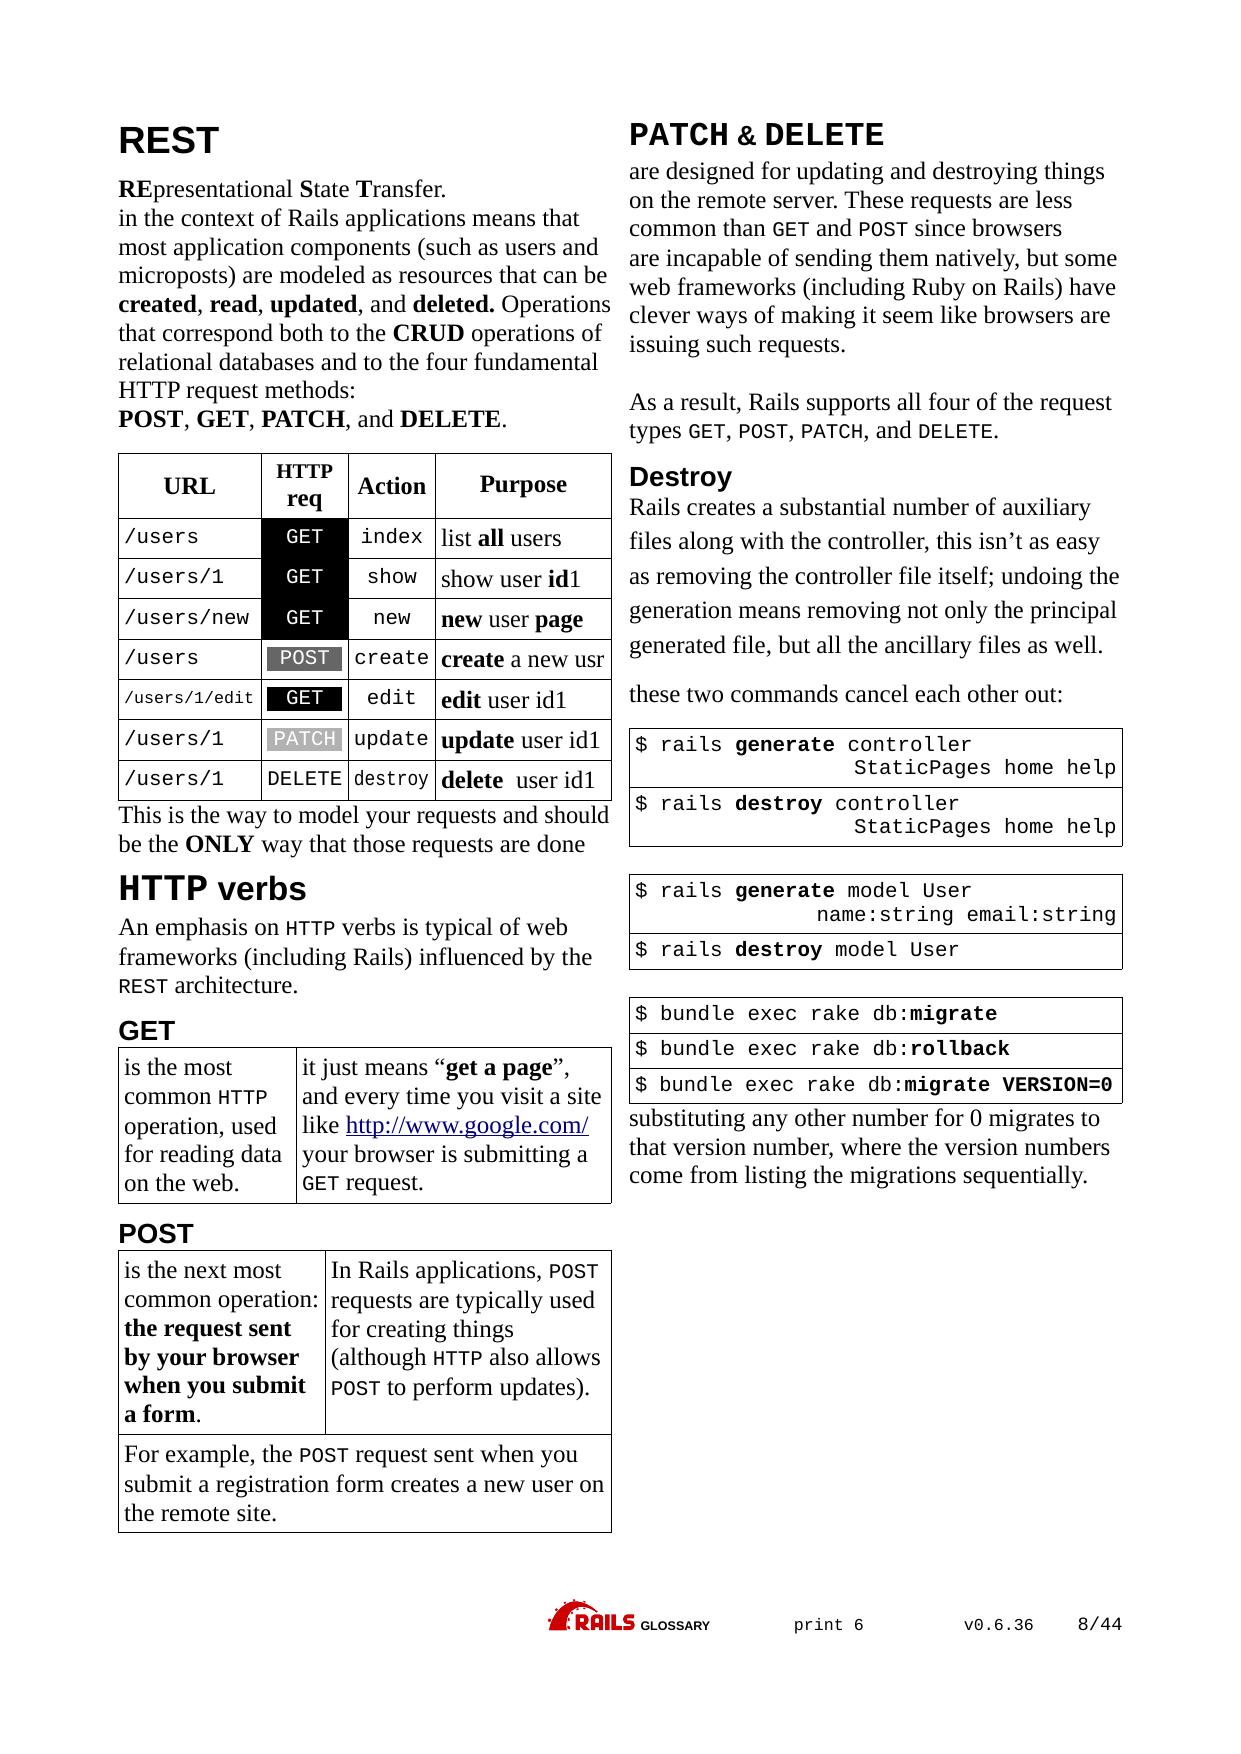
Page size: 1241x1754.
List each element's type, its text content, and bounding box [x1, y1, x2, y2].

table_cell /users [119, 640, 261, 679]
table_header it just means “get a page”, and every time you visit a site like http://www.google.com/ your browser is submitting a GET request. [297, 1048, 611, 1203]
table_cell DELETE [262, 761, 348, 800]
text Rails creates a substantial number of auxiliary files along with the controller, this isn’t as easy as removing the controller file itself; undoing the generation means removing not only the principal generated file, but all the ancillary files as well. [629, 492, 1122, 658]
table_header Action [349, 454, 435, 518]
text are incapable of sending them natively, but some web frameworks (including Ruby on Rails) have clever ways of making it seem like browsers are issuing such requests. [629, 243, 1122, 358]
table_cell new [349, 599, 435, 639]
subtitle REST [118, 118, 611, 162]
table_cell /users/1 [119, 559, 261, 598]
table_header $ rails generate model User name:string email:string [630, 875, 1122, 933]
table_cell /users [119, 519, 261, 558]
table_cell show [349, 559, 435, 598]
table_header URL [119, 454, 261, 518]
text POST, GET, PATCH, and DELETE. [118, 404, 611, 433]
text As a result, Rails supports all four of the request types GET, POST, PATCH, and DELETE. [629, 387, 1122, 445]
table_cell create a new usr [436, 640, 611, 679]
table_cell For example, the POST request sent when you submit a registration form creates a new user on the remote site. [119, 1435, 611, 1532]
table_cell GET [262, 599, 348, 639]
table_cell /users/1/edit [119, 680, 261, 719]
table_cell $ rails destroy model User [630, 934, 1122, 968]
table_cell $ rails destroy controller StaticPages home help [630, 788, 1122, 846]
text This is the way to model your requests and should be the ONLY way that those requests are done [118, 801, 611, 857]
table_cell POST [262, 640, 348, 679]
table_cell update user id1 [436, 720, 611, 759]
subtitle GET [118, 1015, 611, 1047]
table_header $ rails generate controller StaticPages home help [630, 729, 1122, 787]
subtitle HTTP verbs [118, 869, 611, 912]
table_header $ bundle exec rake db:migrate [630, 998, 1122, 1032]
table_cell PATCH [262, 720, 348, 759]
table_header is the most common HTTP operation, used for reading data on the web. [119, 1048, 296, 1203]
text An emphasis on HTTP verbs is typical of web frameworks (including Rails) influenced by the REST architecture. [118, 912, 611, 1000]
subtitle POST [118, 1218, 611, 1249]
table_cell update [349, 720, 435, 759]
table_cell $ bundle exec rake db:migrate VERSION=0 [630, 1069, 1122, 1103]
table_header is the next most common operation: the request sent by your browser when you submit a form. [119, 1251, 325, 1434]
text REpresentational State Transfer. [118, 174, 611, 203]
table_cell show user id1 [436, 559, 611, 598]
table_cell index [349, 519, 435, 558]
text are designed for updating and destroying things on the remote server. These requests are less common than GET and POST since browsers [629, 156, 1122, 243]
table_cell list all users [436, 519, 611, 558]
table_cell $ bundle exec rake db:rollback [630, 1034, 1122, 1068]
table_cell /users/1 [119, 720, 261, 759]
text these two commands cancel each other out: [629, 679, 1122, 707]
subtitle Destroy [629, 460, 1122, 492]
table_cell edit [349, 680, 435, 719]
table_cell destroy [349, 761, 435, 800]
table_cell new user page [436, 599, 611, 639]
table_header Purpose [436, 454, 611, 518]
table_header HTTP req [262, 454, 348, 518]
table_cell GET [262, 519, 348, 558]
table_cell edit user id1 [436, 680, 611, 719]
text substituting any other number for 0 migrates to that version number, where the version numbers come from listing the migrations sequentially. [629, 1104, 1122, 1189]
table_header In Rails applications, POST requests are typically used for creating things (although HTTP also allows POST to perform updates). [326, 1251, 611, 1434]
table_cell GET [262, 680, 348, 719]
table_cell /users/new [119, 599, 261, 639]
table_cell GET [262, 559, 348, 598]
table_cell /users/1 [119, 761, 261, 800]
text in the context of Rails applications means that most application components (such as users and microposts) are modeled as resources that can be created, read, updated, and deleted. Operations that correspond both to the CRUD operations of relational databases and to the four fundamental HTTP request methods: [118, 203, 611, 404]
table_cell create [349, 640, 435, 679]
subtitle PATCH & DELETE [629, 118, 1122, 156]
table_cell delete user id1 [436, 761, 611, 800]
